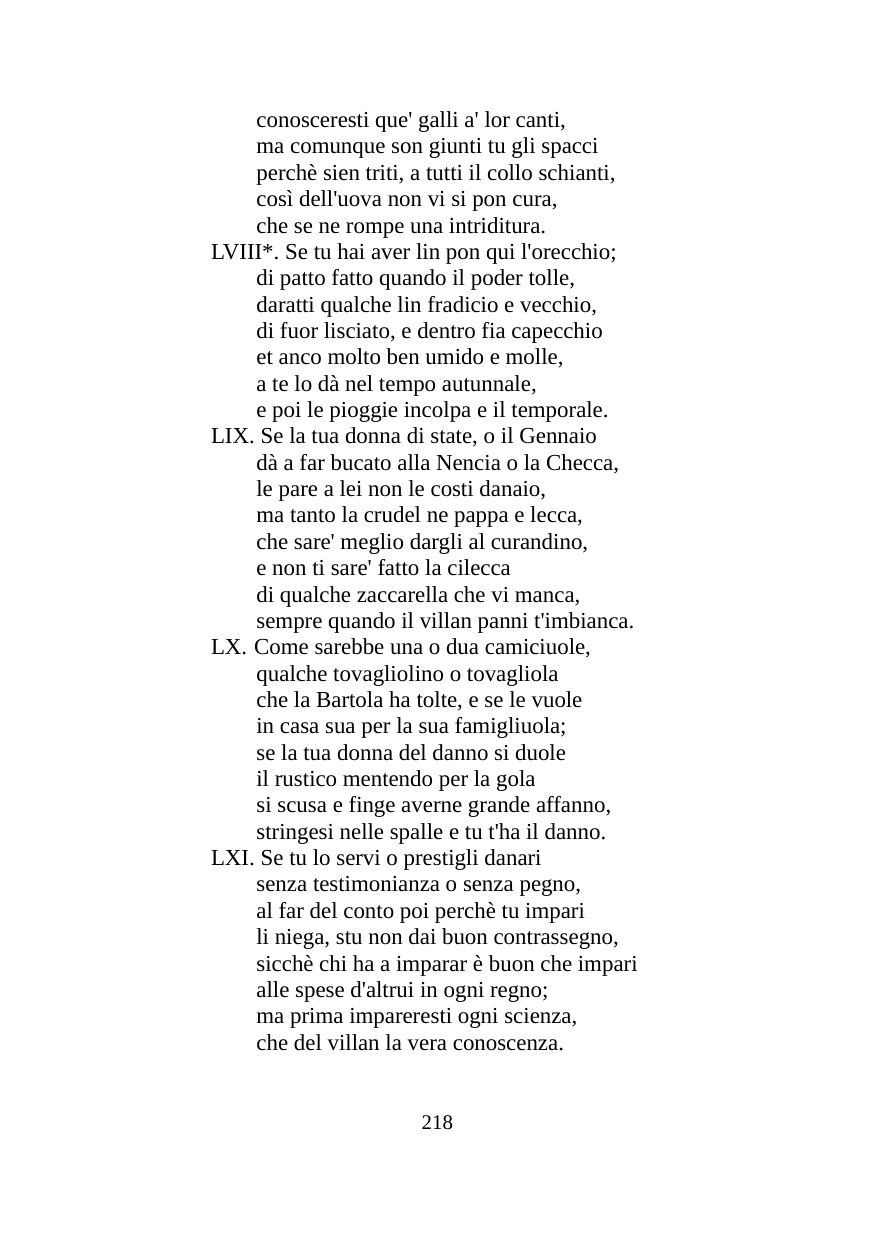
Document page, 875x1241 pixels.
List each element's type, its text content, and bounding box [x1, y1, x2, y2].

text che del villan la vera conoscenza. [256, 1029, 768, 1055]
text di fuor lisciato, e dentro fia capecchio [256, 317, 768, 343]
text se la tua donna del danno si duole [256, 739, 768, 765]
text sempre quando il villan panni t'imbianca. [256, 607, 768, 633]
text ma tanto la crudel ne pappa e lecca, [256, 502, 768, 528]
text daratti qualche lin fradicio e vecchio, [256, 291, 768, 317]
text in casa sua per la sua famigliuola; [256, 712, 768, 739]
text ma prima impareresti ogni scienza, [256, 1002, 768, 1029]
text che se ne rompe una intriditura. [256, 212, 768, 238]
text di qualche zaccarella che vi manca, [256, 581, 768, 607]
text conosceresti que' galli a' lor canti, [256, 106, 768, 133]
text stringesi nelle spalle e tu t'ha il danno. [256, 818, 768, 844]
text sicchè chi ha a imparar è buon che impari [256, 949, 768, 976]
text senza testimonianza o senza pegno, [256, 871, 768, 897]
text LIX. Se la tua donna di state, o il Gennaio [181, 422, 768, 449]
text ma comunque son giunti tu gli spacci [256, 133, 768, 159]
text LX. Come sarebbe una o dua camiciuole, [181, 633, 768, 660]
text il rustico mentendo per la gola [256, 765, 768, 791]
text al far del conto poi perchè tu impari [256, 897, 768, 923]
text LVIII*. Se tu hai aver lin pon qui l'orecchio; [181, 238, 768, 264]
text a te lo dà nel tempo autunnale, [256, 370, 768, 396]
text così dell'uova non vi si pon cura, [256, 185, 768, 212]
text et anco molto ben umido e molle, [256, 343, 768, 370]
text dà a far bucato alla Nencia o la Checca, [256, 449, 768, 475]
text qualche tovagliolino o tovagliola [256, 660, 768, 686]
text li niega, stu non dai buon contrassegno, [256, 923, 768, 949]
text che sare' meglio dargli al curandino, [256, 528, 768, 554]
text perchè sien triti, a tutti il collo schianti, [256, 159, 768, 185]
text le pare a lei non le costi danaio, [256, 475, 768, 502]
text si scusa e finge averne grande affanno, [256, 791, 768, 818]
text alle spese d'altrui in ogni regno; [256, 976, 768, 1002]
text LXI. Se tu lo servi o prestigli danari [181, 844, 768, 871]
text e poi le pioggie incolpa e il temporale. [256, 396, 768, 422]
text e non ti sare' fatto la cilecca [256, 554, 768, 581]
text che la Bartola ha tolte, e se le vuole [256, 686, 768, 712]
text di patto fatto quando il poder tolle, [256, 264, 768, 291]
